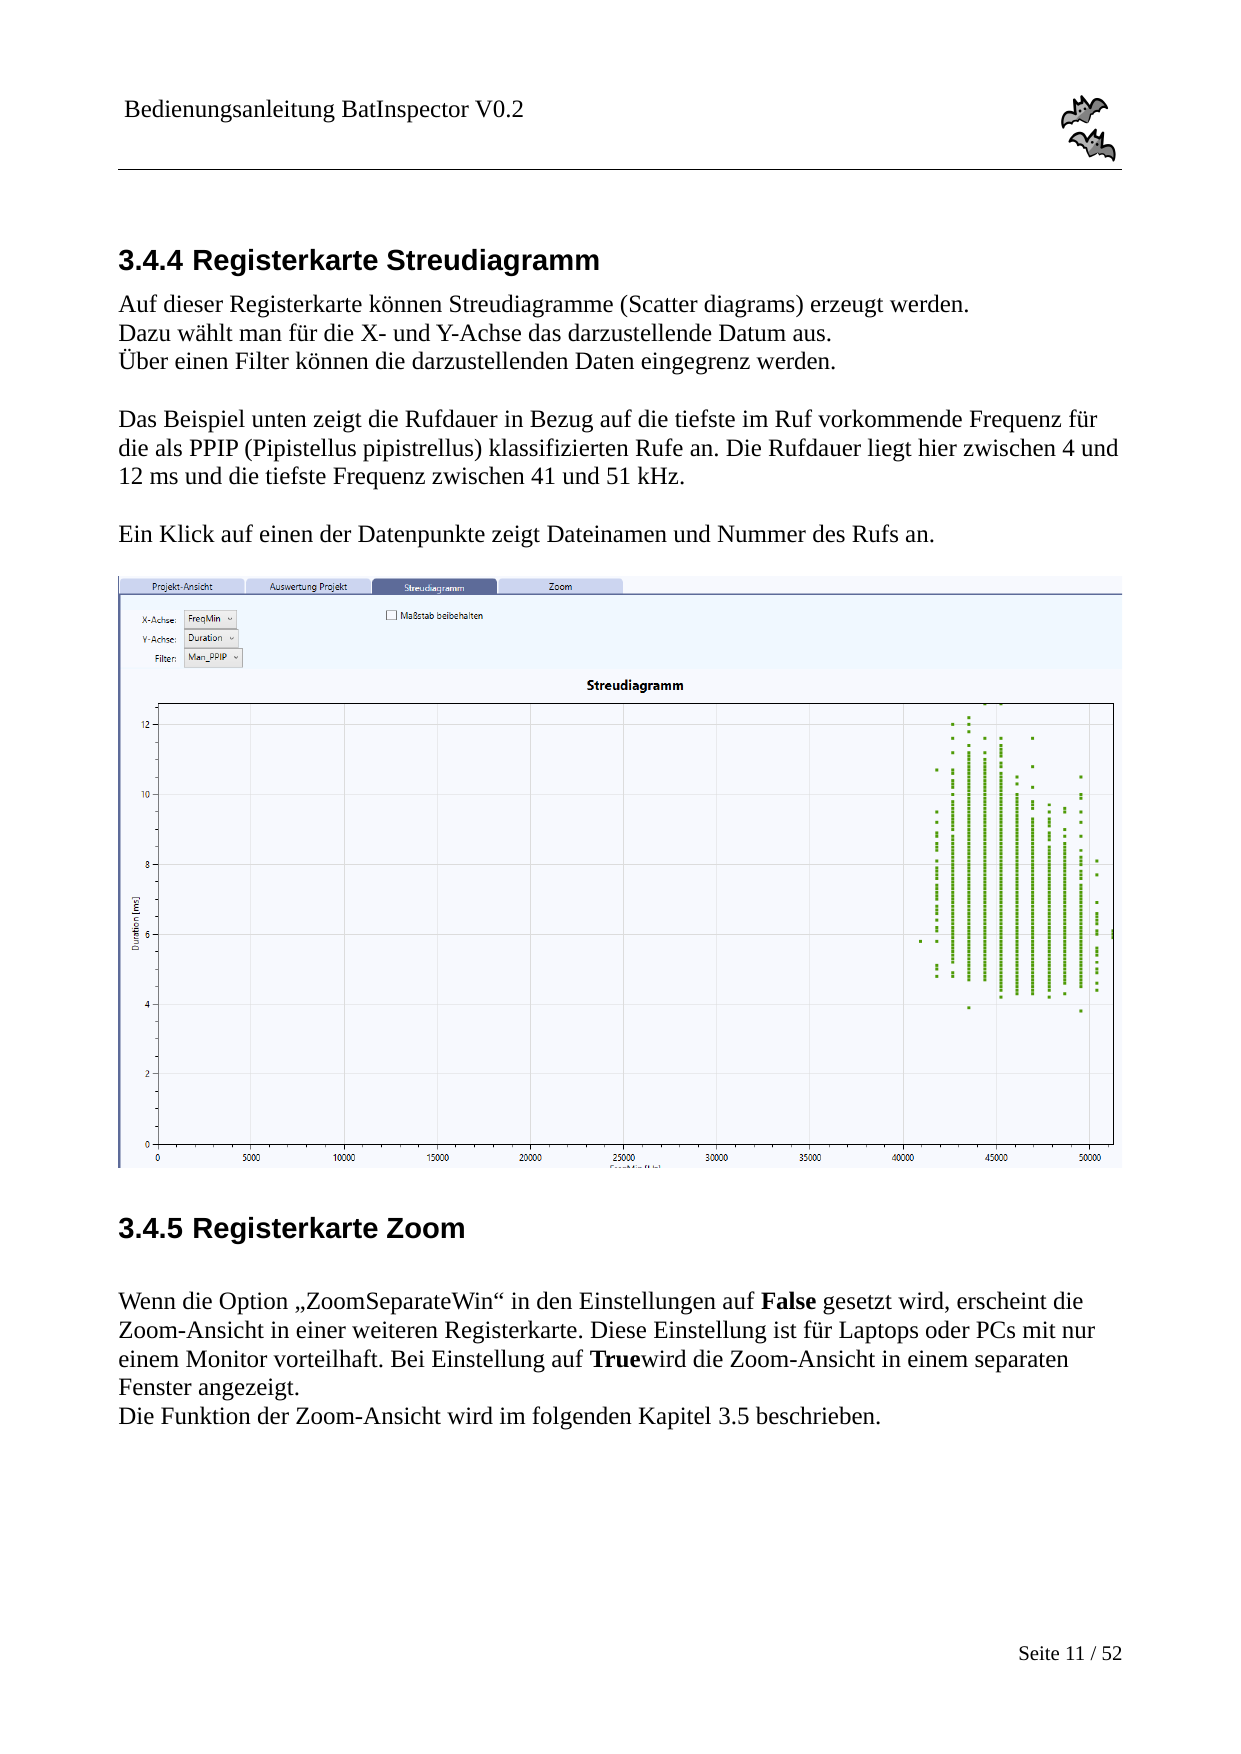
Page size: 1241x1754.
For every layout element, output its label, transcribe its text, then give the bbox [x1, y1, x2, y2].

text Ein Klick auf einen der Datenpunkte zeigt Dateinamen und Nummer des Rufs an. [118, 519, 1122, 548]
text Wenn die Option „ZoomSeparateWin“ in den Einstellungen auf False gesetzt wird, erscheint die Zoom-Ansicht in einer weiteren Registerkarte. Diese Einstellung ist für Laptops oder PCs mit nur einem Monitor vorteilhaft. Bei Einstellung auf Truewird die Zoom-Ansicht in einem separaten Fenster angezeigt. [118, 1286, 1122, 1401]
text Über einen Filter können die darzustellenden Daten eingegrenz werden. [118, 346, 1122, 375]
picture [1057, 95, 1120, 162]
picture [118, 576, 1123, 1168]
subtitle Registerkarte Zoom [118, 1211, 1122, 1245]
text Dazu wählt man für die X- und Y-Achse das darzustellende Datum aus. [118, 318, 1122, 346]
subtitle Registerkarte Streudiagramm [118, 243, 1122, 276]
text Auf dieser Registerkarte können Streudiagramme (Scatter diagrams) erzeugt werden. [118, 289, 1122, 318]
text Das Beispiel unten zeigt die Rufdauer in Bezug auf die tiefste im Ruf vorkommende Frequenz für die als PPIP (Pipistellus pipistrellus) klassifizierten Rufe an. Die Rufdauer liegt hier zwischen 4 und 12 ms und die tiefste Frequenz zwischen 41 und 51 kHz. [118, 404, 1122, 490]
text Die Funktion der Zoom-Ansicht wird im folgenden Kapitel 3.5 beschrieben. [118, 1401, 1122, 1430]
